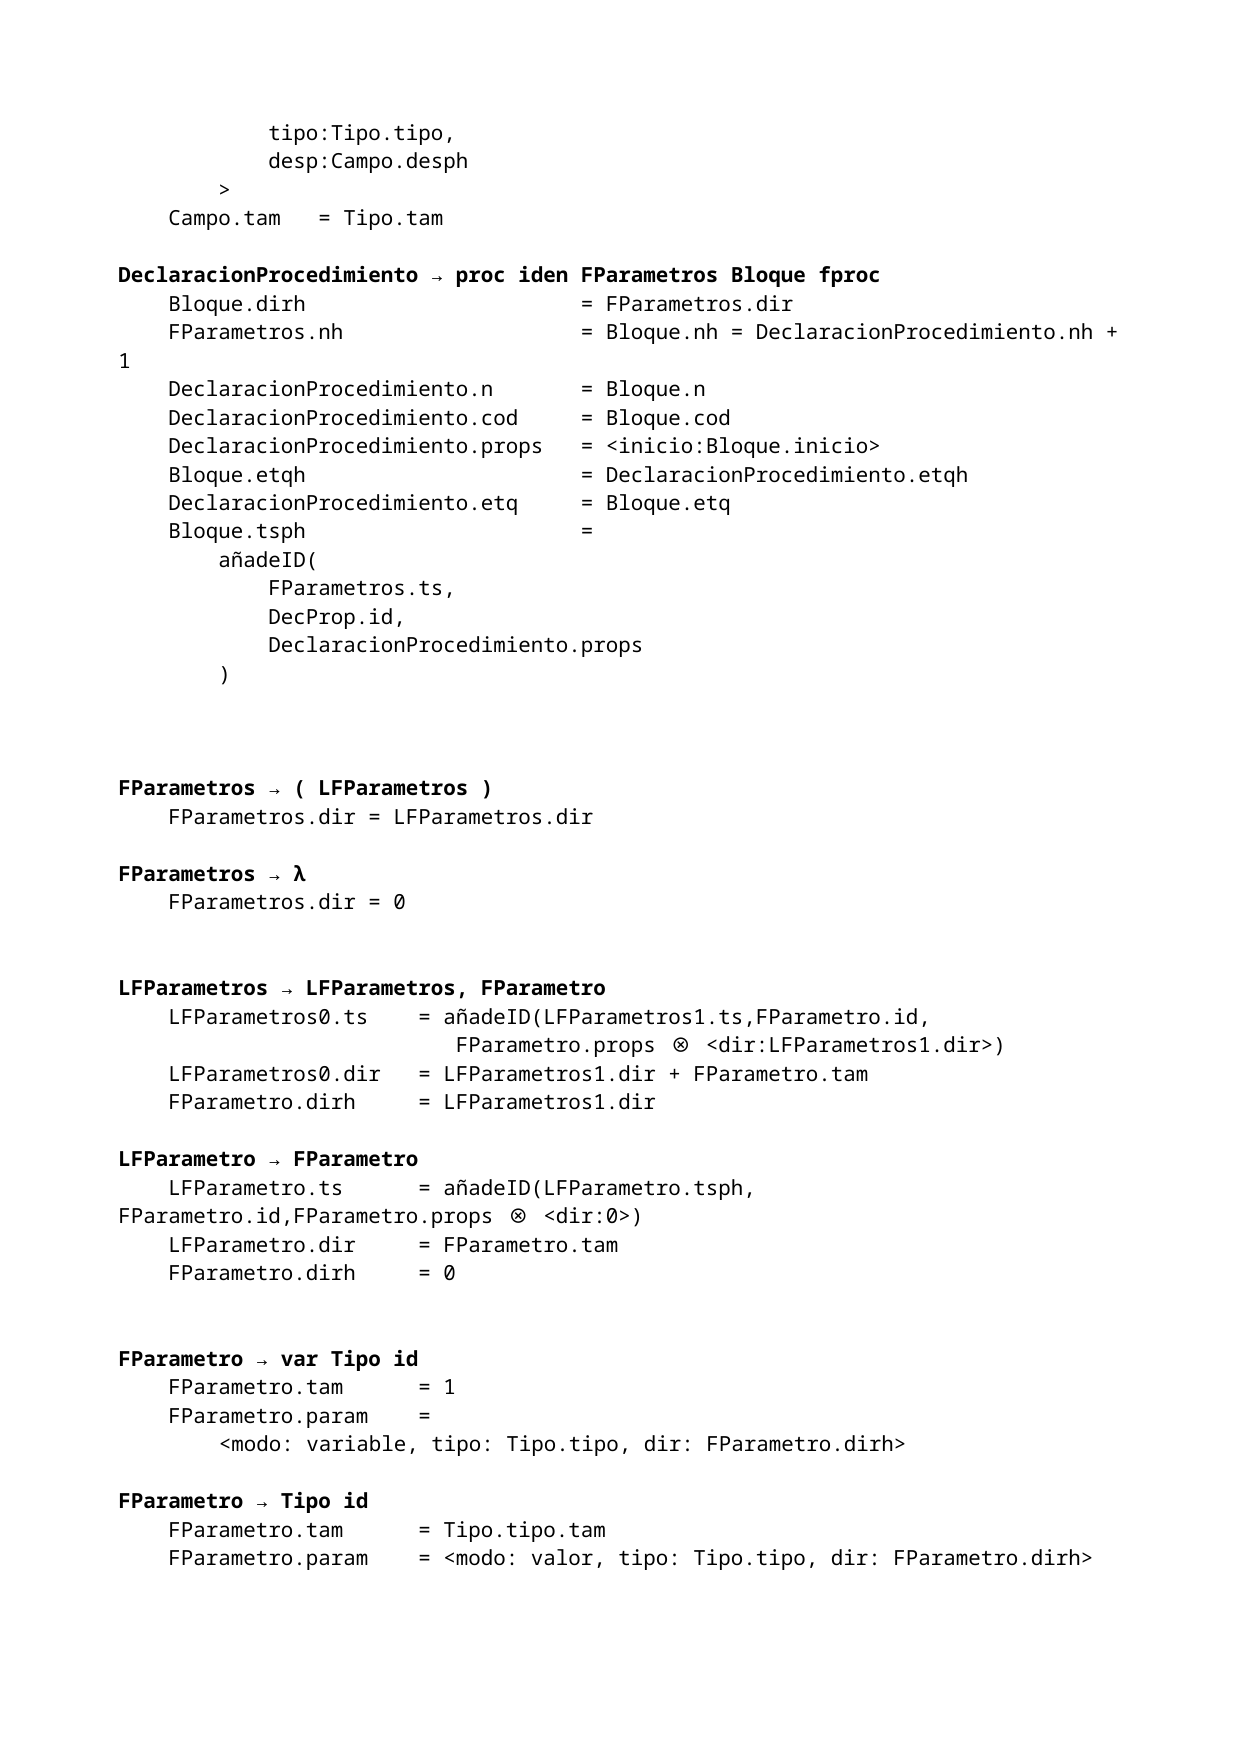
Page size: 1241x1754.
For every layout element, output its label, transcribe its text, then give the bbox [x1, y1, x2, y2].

text FParametros → ( LFParametros ) [118, 773, 1122, 802]
text FParametro.props ⊗ <dir:LFParametros1.dir>) [118, 1030, 1122, 1059]
text LFParametro.dir = FParametro.tam [118, 1230, 1122, 1258]
text FParametro.dirh = 0 [118, 1258, 1122, 1287]
text tipo:Tipo.tipo, [118, 118, 1122, 147]
text <modo: variable, tipo: Tipo.tipo, dir: FParametro.dirh> [118, 1429, 1122, 1458]
text DeclaracionProcedimiento → proc iden FParametros Bloque fproc [118, 261, 1122, 289]
text Campo.tam = Tipo.tam [118, 203, 1122, 232]
text Bloque.etqh = DeclaracionProcedimiento.etqh [118, 460, 1122, 488]
text Bloque.tsph = [118, 517, 1122, 545]
text DeclaracionProcedimiento.props [118, 630, 1122, 659]
text FParametro.param = <modo: valor, tipo: Tipo.tipo, dir: FParametro.dirh> [118, 1543, 1122, 1572]
text FParametros → λ [118, 859, 1122, 887]
text DeclaracionProcedimiento.props = <inicio:Bloque.inicio> [118, 431, 1122, 460]
text FParametro.dirh = LFParametros1.dir [118, 1087, 1122, 1116]
text FParametro.tam = 1 [118, 1372, 1122, 1401]
text añadeID( [118, 545, 1122, 573]
text LFParametro.ts = añadeID(LFParametro.tsph, FParametro.id,FParametro.props ⊗ <dir:0>) [118, 1173, 1122, 1230]
text FParametro.tam = Tipo.tipo.tam [118, 1515, 1122, 1543]
text FParametro → var Tipo id [118, 1344, 1122, 1372]
text FParametros.nh = Bloque.nh = DeclaracionProcedimiento.nh + 1 [118, 317, 1122, 374]
text LFParametros0.dir = LFParametros1.dir + FParametro.tam [118, 1059, 1122, 1087]
text FParametro.param = [118, 1401, 1122, 1429]
text desp:Campo.desph [118, 147, 1122, 175]
text DecProp.id, [118, 602, 1122, 630]
text LFParametro → FParametro [118, 1144, 1122, 1173]
text FParametros.ts, [118, 573, 1122, 602]
text FParametros.dir = LFParametros.dir [118, 802, 1122, 830]
text DeclaracionProcedimiento.etq = Bloque.etq [118, 488, 1122, 517]
text FParametro → Tipo id [118, 1487, 1122, 1515]
text FParametros.dir = 0 [118, 887, 1122, 916]
text LFParametros0.ts = añadeID(LFParametros1.ts,FParametro.id, [118, 1002, 1122, 1030]
text LFParametros → LFParametros, FParametro [118, 973, 1122, 1002]
text DeclaracionProcedimiento.n = Bloque.n [118, 374, 1122, 403]
text ) [118, 659, 1122, 687]
text DeclaracionProcedimiento.cod = Bloque.cod [118, 403, 1122, 431]
text Bloque.dirh = FParametros.dir [118, 289, 1122, 317]
text > [118, 175, 1122, 203]
